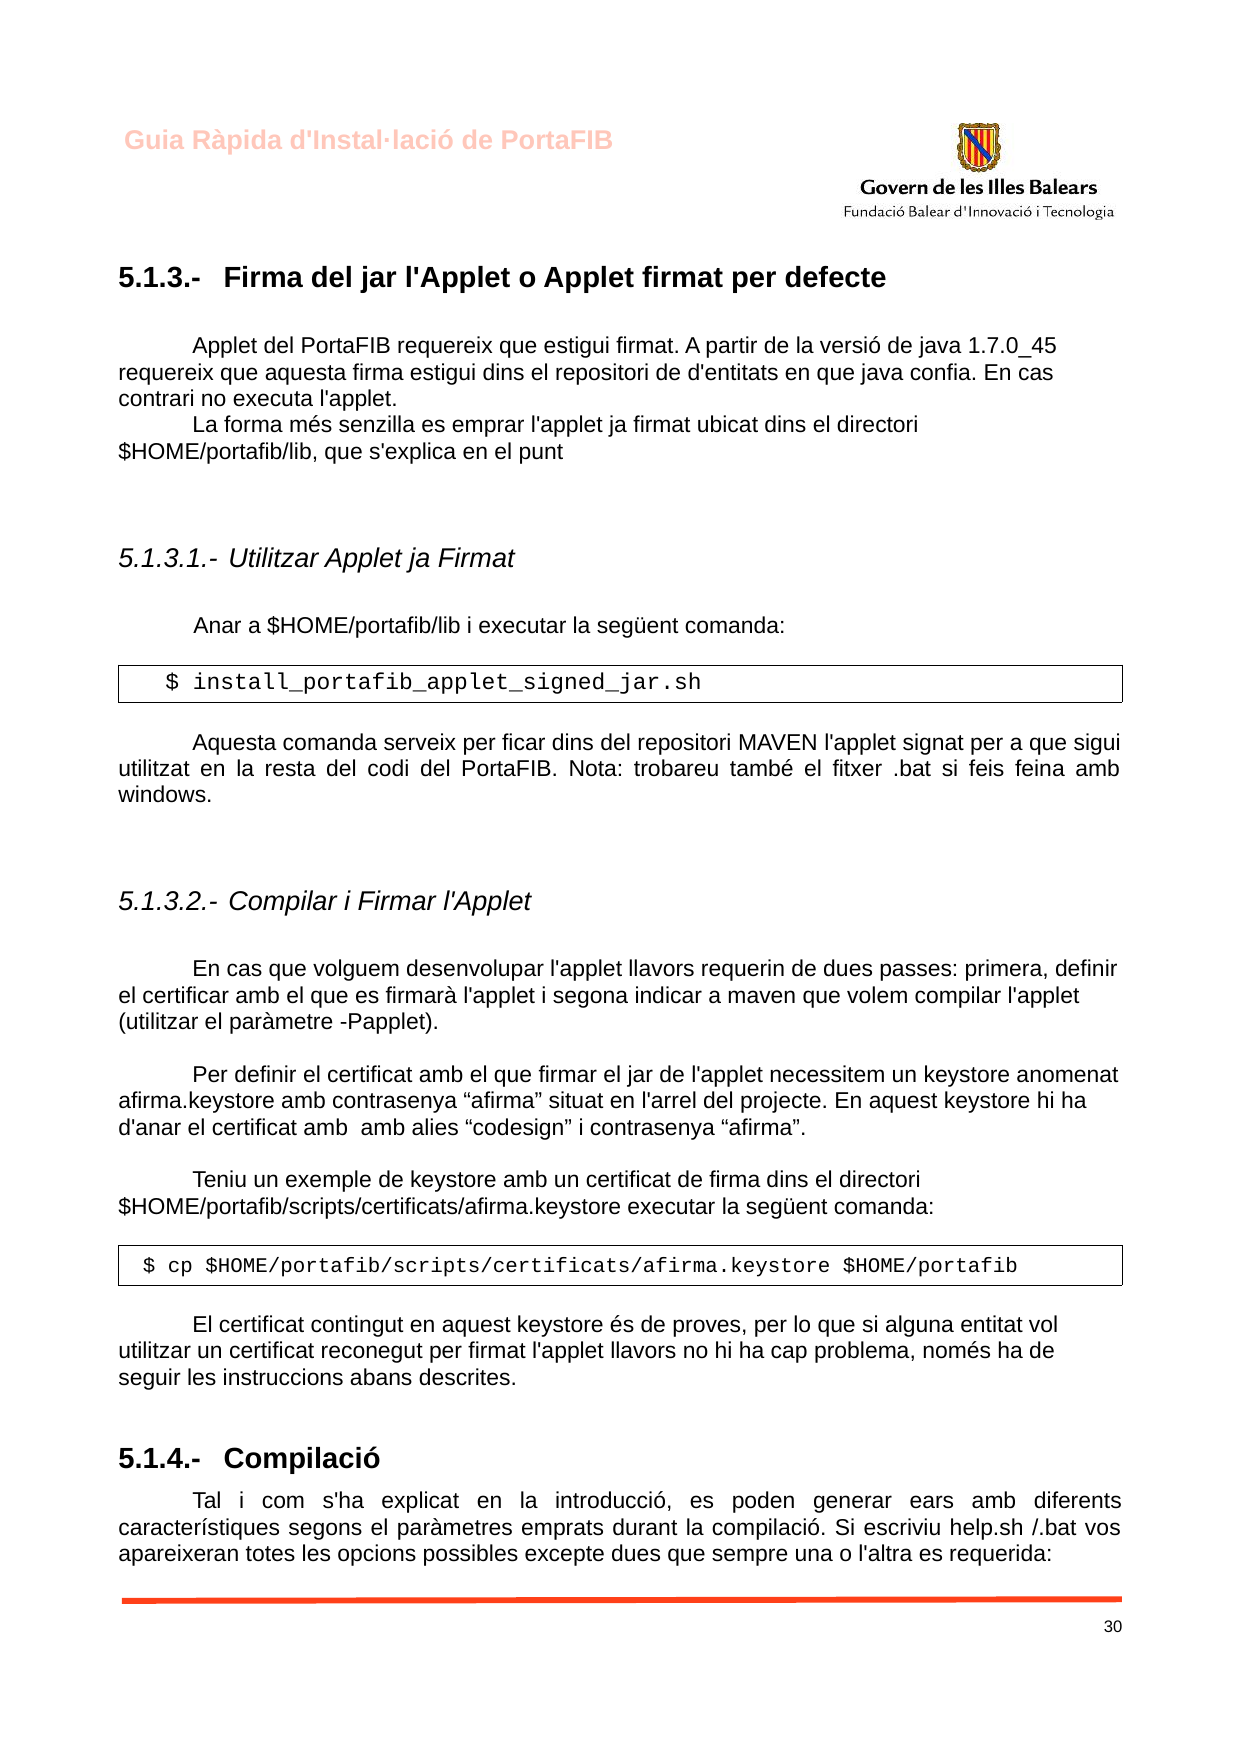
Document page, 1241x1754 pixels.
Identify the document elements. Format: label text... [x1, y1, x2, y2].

subtitle Compilació [118, 1441, 1122, 1475]
subtitle Firma del jar l'Applet o Applet firmat per defecte [118, 260, 1122, 293]
subtitle Compilar i Firmar l'Applet [118, 885, 1122, 917]
text Tal i com s'ha explicat en la introducció, es poden generar ears amb diferents característiques segons el paràmetres emprats durant la compilació. Si escriviu help.sh /.bat vos apareixeran totes les opcions possibles excepte dues que sempre una o l'altra es requerida: [118, 1487, 1122, 1567]
text Aquesta comanda serveix per ficar dins del repositori MAVEN l'applet signat per a que sigui utilitzat en la resta del codi del PortaFIB. Nota: trobareu també el fitxer .bat si feis feina amb windows. [118, 728, 1122, 808]
text Teniu un exemple de keystore amb un certificat de firma dins el directori $HOME/portafib/scripts/certificats/afirma.keystore executar la següent comanda: [118, 1166, 1122, 1219]
text Per definir el certificat amb el que firmar el jar de l'applet necessitem un keystore anomenat afirma.keystore amb contrasenya “afirma” situat en l'arrel del projecte. En aquest keystore hi ha d'anar el certificat amb amb alies “codesign” i contrasenya “afirma”. [118, 1061, 1122, 1140]
text En cas que volguem desenvolupar l'applet llavors requerin de dues passes: primera, definir el certificar amb el que es firmarà l'applet i segona indicar a maven que volem compilar l'applet (utilitzar el paràmetre -Papplet). [118, 955, 1122, 1034]
table_header $ cp $HOME/portafib/scripts/certificats/afirma.keystore $HOME/portafib [119, 1246, 1122, 1284]
text La forma més senzilla es emprar l'applet ja firmat ubicat dins el directori $HOME/portafib/lib, que s'explica en el punt [118, 411, 1122, 464]
list Anar a $HOME/portafib/lib i executar la següent comanda: [156, 612, 1122, 638]
picture [840, 123, 1117, 220]
subtitle Utilitzar Applet ja Firmat [118, 542, 1122, 573]
text El certificat contingut en aquest keystore és de proves, per lo que si alguna entitat vol utilitzar un certificat reconegut per firmat l'applet llavors no hi ha cap problema, només ha de seguir les instruccions abans descrites. [118, 1311, 1122, 1390]
text Applet del PortaFIB requereix que estigui firmat. A partir de la versió de java 1.7.0_45 requereix que aquesta firma estigui dins el repositori de d'entitats en que java confia. En cas contrari no executa l'applet. [118, 332, 1122, 411]
table_header $ install_portafib_applet_signed_jar.sh [119, 666, 1122, 702]
